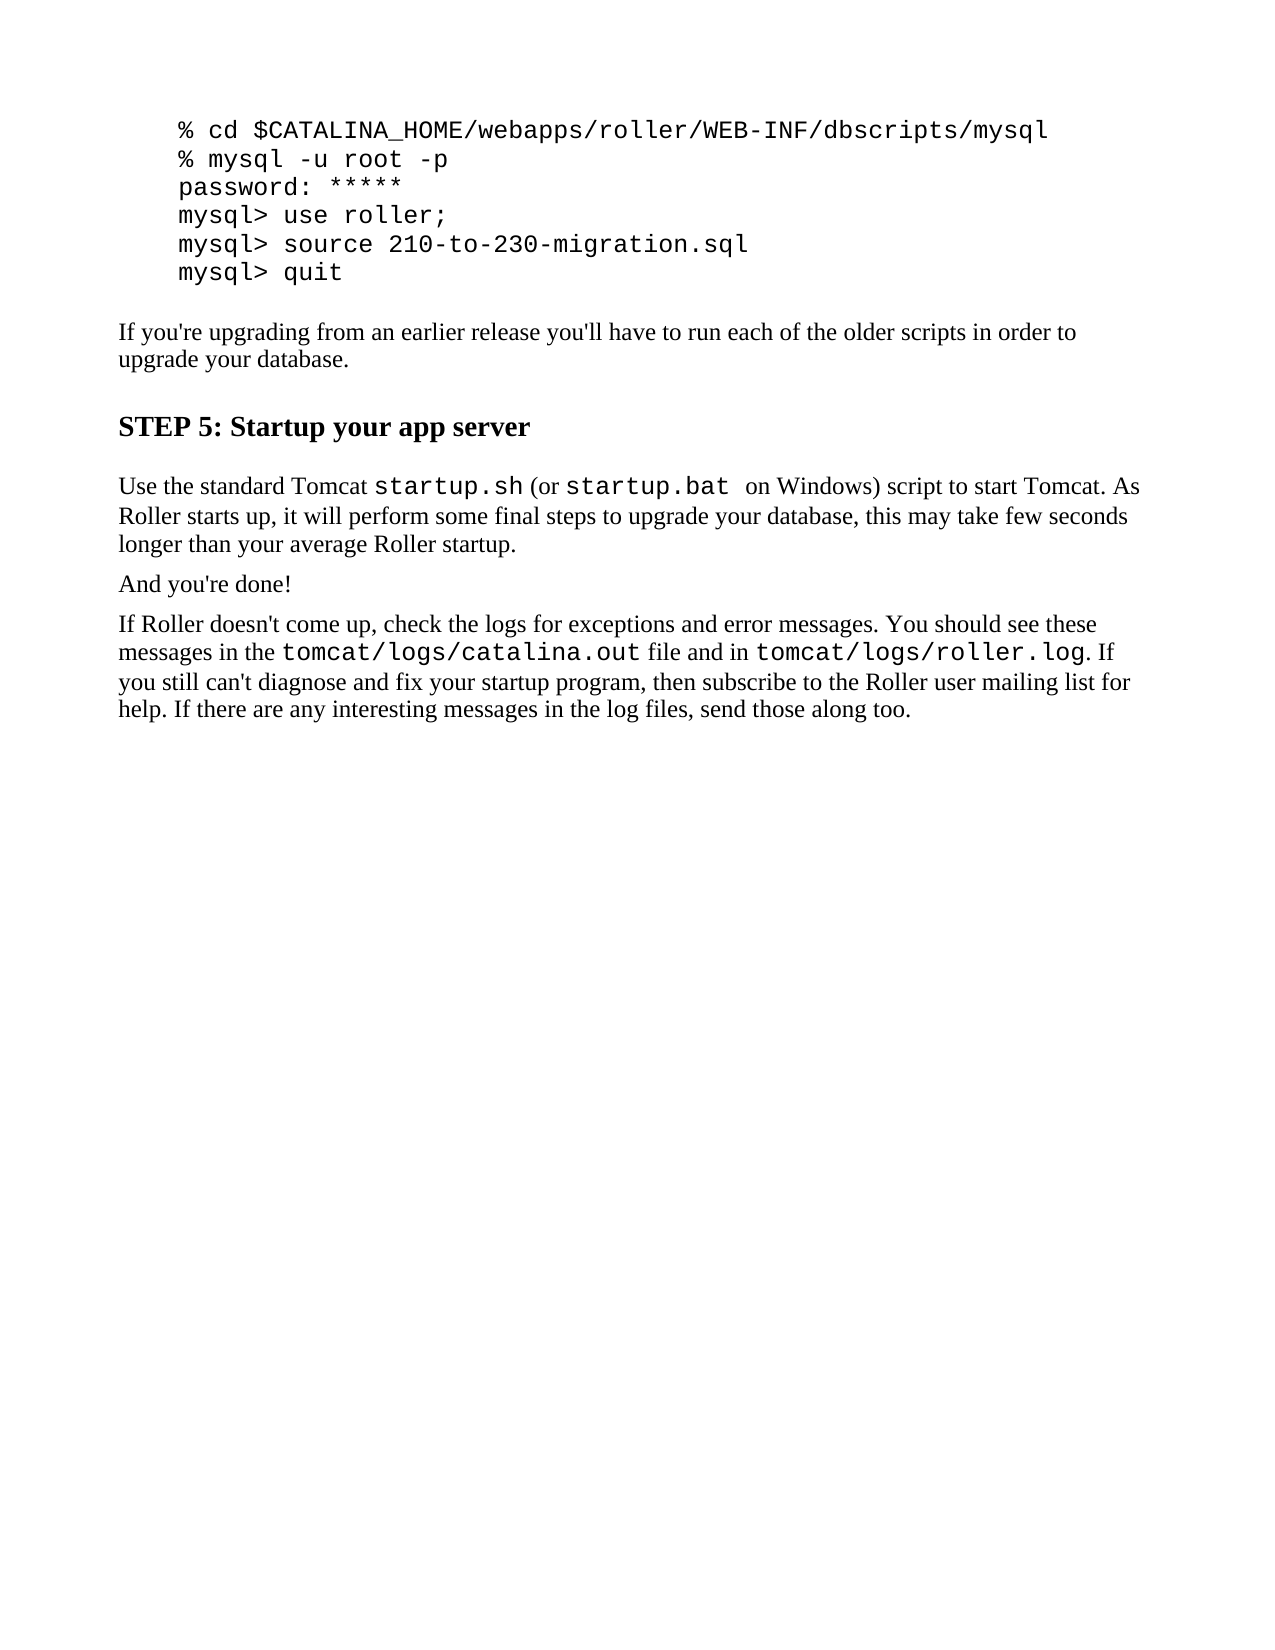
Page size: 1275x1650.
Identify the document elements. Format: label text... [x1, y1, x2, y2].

text % mysql -u root -p [118, 146, 1157, 175]
text mysql> use roller; [118, 203, 1157, 231]
text password: ***** [118, 175, 1157, 203]
text mysql> source 210-to-230-migration.sql [118, 231, 1157, 260]
text % cd $CATALINA_HOME/webapps/roller/WEB-INF/dbscripts/mysql [118, 118, 1157, 146]
subtitle STEP 5: Startup your app server [118, 411, 1157, 443]
text mysql> quit [118, 260, 1157, 288]
text Use the standard Tomcat startup.sh (or startup.bat on Windows) script to start Tomcat. As Roller starts up, it will perform some final steps to upgrade your database, this may take few seconds longer than your average Roller startup. [118, 472, 1157, 557]
text If you're upgrading from an earlier release you'll have to run each of the older scripts in order to upgrade your database. [118, 318, 1157, 373]
text If Roller doesn't come up, check the logs for exceptions and error messages. You should see these messages in the tomcat/logs/catalina.out file and in tomcat/logs/roller.log. If you still can't diagnose and fix your startup program, then subscribe to the Roller user mailing list for help. If there are any interesting messages in the log files, send those along too. [118, 610, 1157, 723]
text And you're done! [118, 570, 1157, 598]
